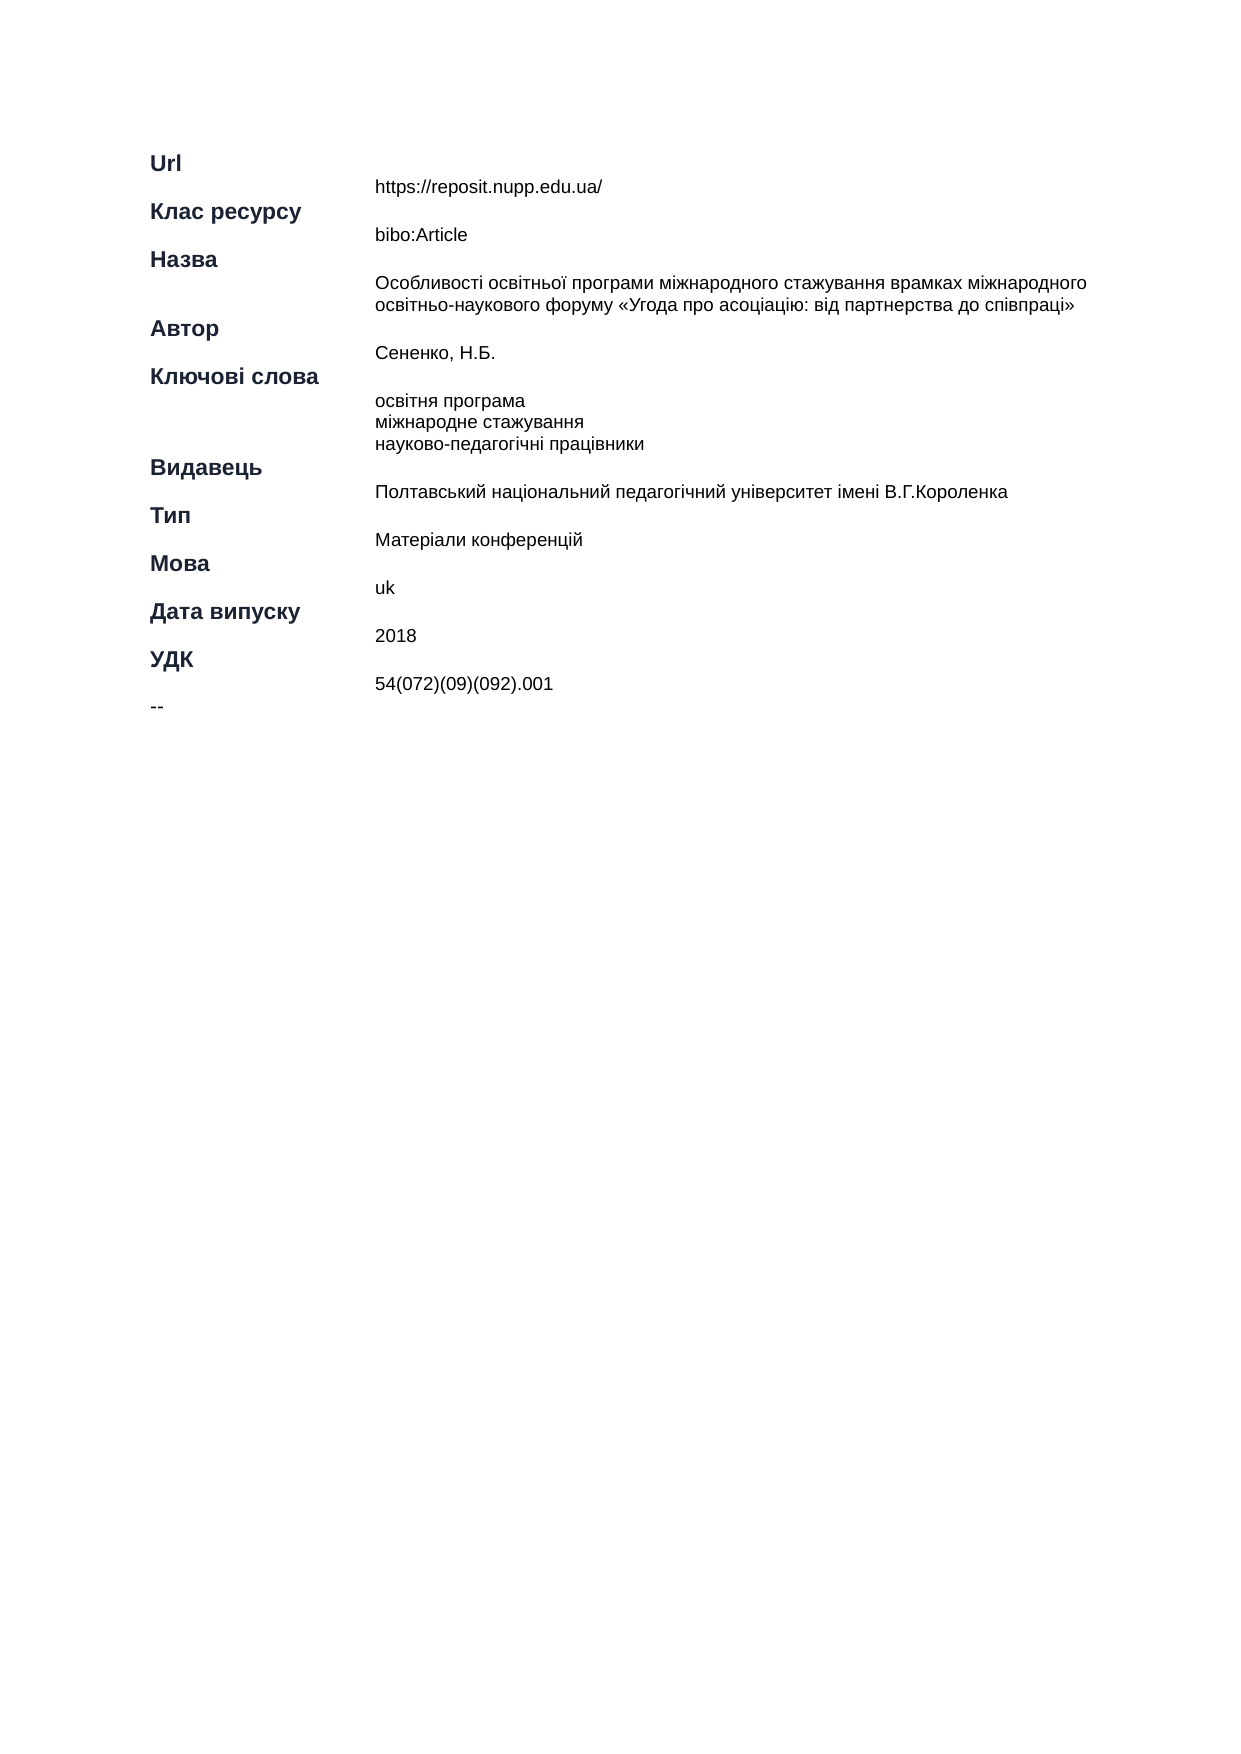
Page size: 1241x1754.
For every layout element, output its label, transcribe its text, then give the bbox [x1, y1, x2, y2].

text bibo:Article [375, 224, 1090, 246]
text Дата випуску [150, 598, 1090, 624]
text uk [375, 576, 1090, 598]
text Матеріали конференцій [375, 528, 1090, 550]
text науково-педагогічні працівники [375, 433, 1090, 454]
text 54(072)(09)(092).001 [375, 672, 1090, 694]
text освітня програма [375, 389, 1090, 411]
text 2018 [375, 624, 1090, 646]
text Клас ресурсу [150, 198, 1090, 224]
text Особливості освітньої програми міжнародного стажування врамках міжнародного освітньо-наукового форуму «Угода про асоціацію: від партнерства до співпраці» [375, 272, 1090, 315]
text Url [150, 150, 1090, 176]
text Полтавський національний педагогічний університет імені В.Г.Короленка [375, 481, 1090, 502]
text міжнародне стажування [375, 411, 1090, 433]
text Видавець [150, 454, 1090, 481]
text Автор [150, 315, 1090, 342]
text Мова [150, 550, 1090, 576]
text Назва [150, 246, 1090, 272]
text Ключові слова [150, 363, 1090, 389]
text Сененко, Н.Б. [375, 342, 1090, 363]
text https://reposit.nupp.edu.ua/ [375, 176, 1090, 198]
text УДК [150, 646, 1090, 672]
text -- [150, 694, 1090, 718]
text Тип [150, 502, 1090, 528]
